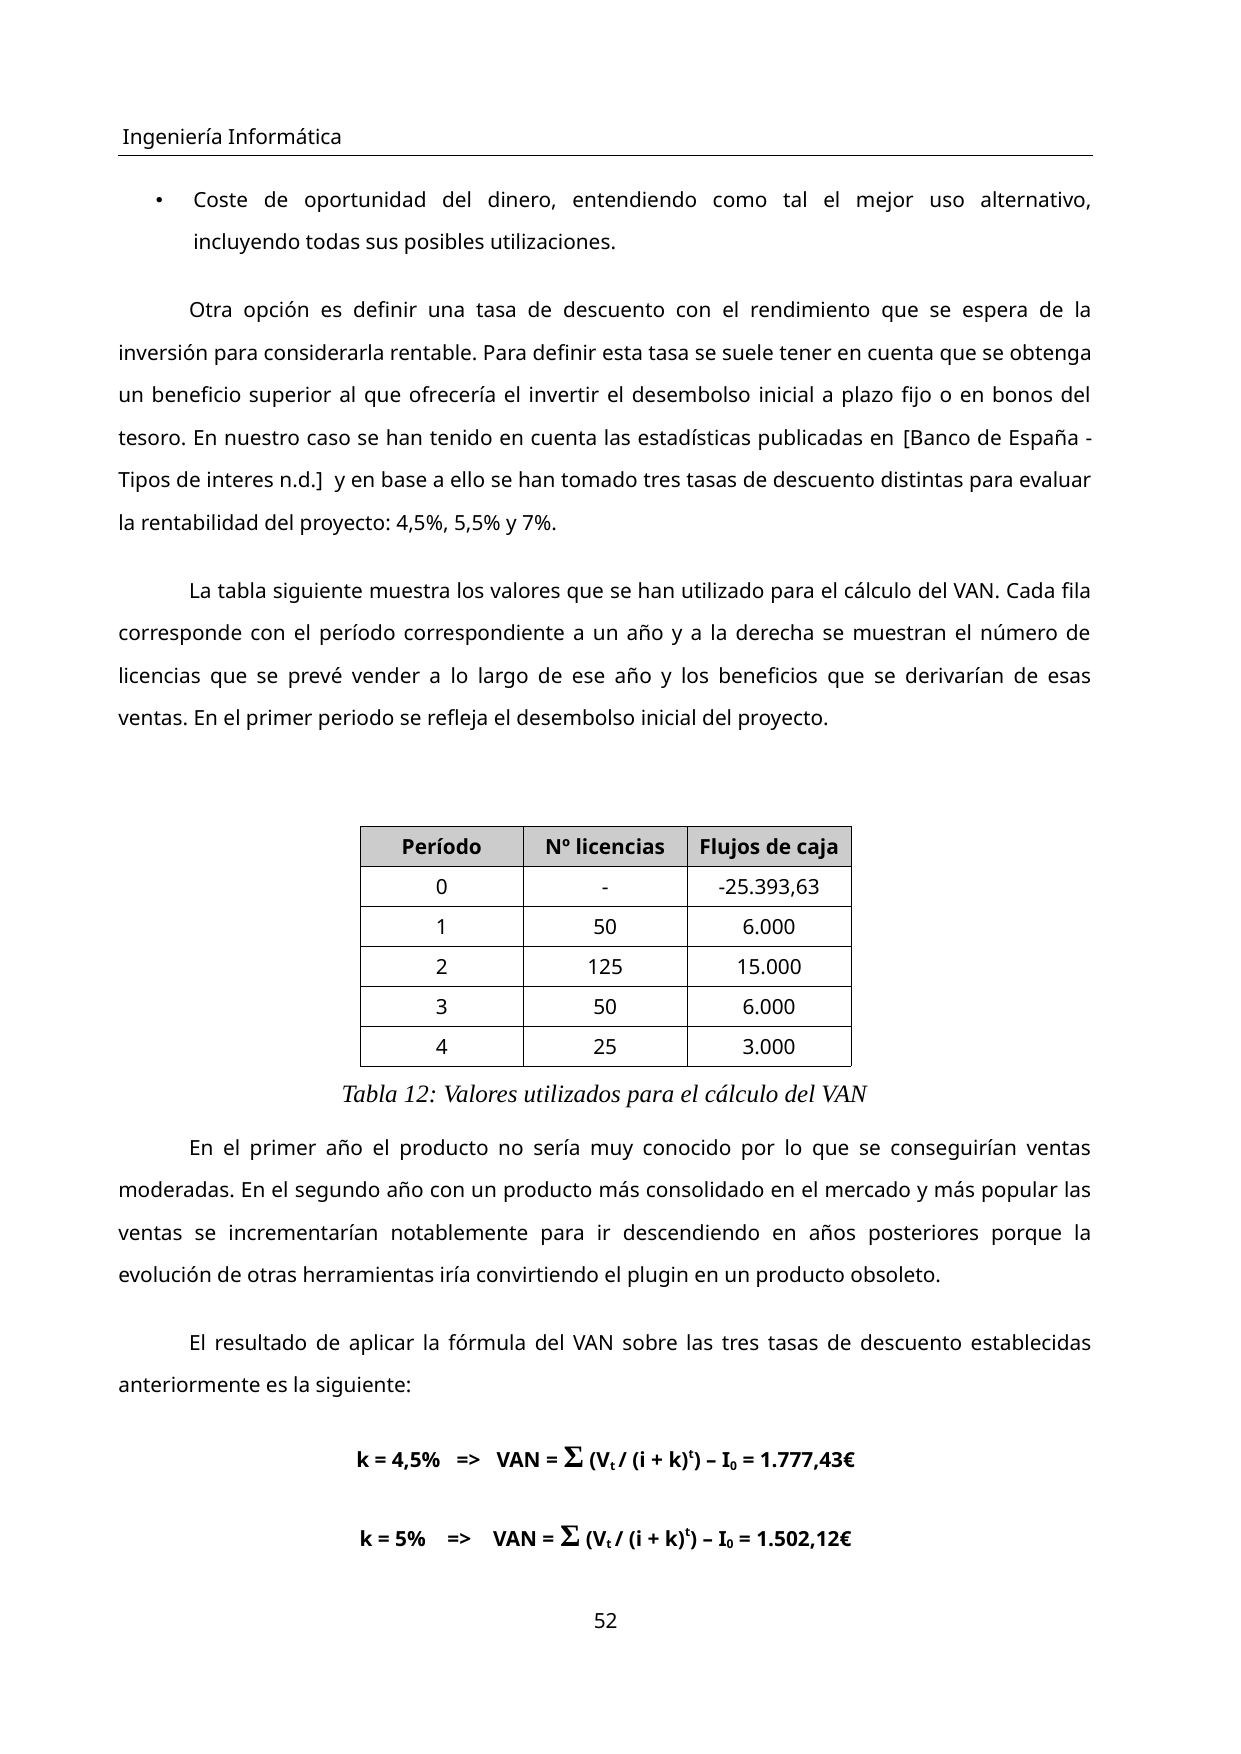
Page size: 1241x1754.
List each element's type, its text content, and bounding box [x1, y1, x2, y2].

table_cell 50 [524, 987, 687, 1026]
table_cell 125 [524, 947, 687, 986]
text La tabla siguiente muestra los valores que se han utilizado para el cálculo del VAN. Cada fila corresponde con el período correspondiente a un año y a la derecha se muestran el número de licencias que se prevé vender a lo largo de ese año y los beneficios que se derivarían de esas ventas. En el primer periodo se refleja el desembolso inicial del proyecto. [118, 576, 1093, 732]
table_cell 1 [361, 907, 523, 946]
table_header Período [361, 827, 523, 866]
table_cell 0 [361, 867, 523, 906]
text En el primer año el producto no sería muy conocido por lo que se conseguirían ventas moderadas. En el segundo año con un producto más consolidado en el mercado y más popular las ventas se incrementarían notablemente para ir descendiendo en años posteriores porque la evolución de otras herramientas iría convirtiendo el plugin en un producto obsoleto. [118, 1133, 1093, 1289]
table_cell 25 [524, 1027, 687, 1066]
text Otra opción es definir una tasa de descuento con el rendimiento que se espera de la inversión para considerarla rentable. Para definir esta tasa se suele tener en cuenta que se obtenga un beneficio superior al que ofrecería el invertir el desembolso inicial a plazo fijo o en bonos del tesoro. En nuestro caso se han tenido en cuenta las estadísticas publicadas en [Banco de España - Tipos de interes n.d.] y en base a ello se han tomado tres tasas de descuento distintas para evaluar la rentabilidad del proyecto: 4,5%, 5,5% y 7%. [118, 295, 1093, 537]
list Coste de oportunidad del dinero, entendiendo como tal el mejor uso alternativo, incluyendo todas sus posibles utilizaciones. [156, 185, 1093, 256]
text k = 4,5% => VAN = Σ (Vt / (i + k)t) – I0 = 1.777,43€ [118, 1438, 1093, 1474]
table_cell 4 [361, 1027, 523, 1066]
table_cell 6.000 [688, 907, 851, 946]
table_header Nº licencias [524, 827, 687, 866]
table_cell 6.000 [688, 987, 851, 1026]
table_cell 3.000 [688, 1027, 851, 1066]
text k = 5% => VAN = Σ (Vt / (i + k)t) – I0 = 1.502,12€ [118, 1517, 1093, 1553]
text El resultado de aplicar la fórmula del VAN sobre las tres tasas de descuento establecidas anteriormente es la siguiente: [118, 1328, 1093, 1399]
table_cell 3 [361, 987, 523, 1026]
table_cell 15.000 [688, 947, 851, 986]
text Tabla 12: Valores utilizados para el cálculo del VAN [118, 1079, 1093, 1108]
table_cell -25.393,63 [688, 867, 851, 906]
table_header Flujos de caja [688, 827, 851, 866]
table_cell 50 [524, 907, 687, 946]
table_cell 2 [361, 947, 523, 986]
table_cell - [524, 867, 687, 906]
